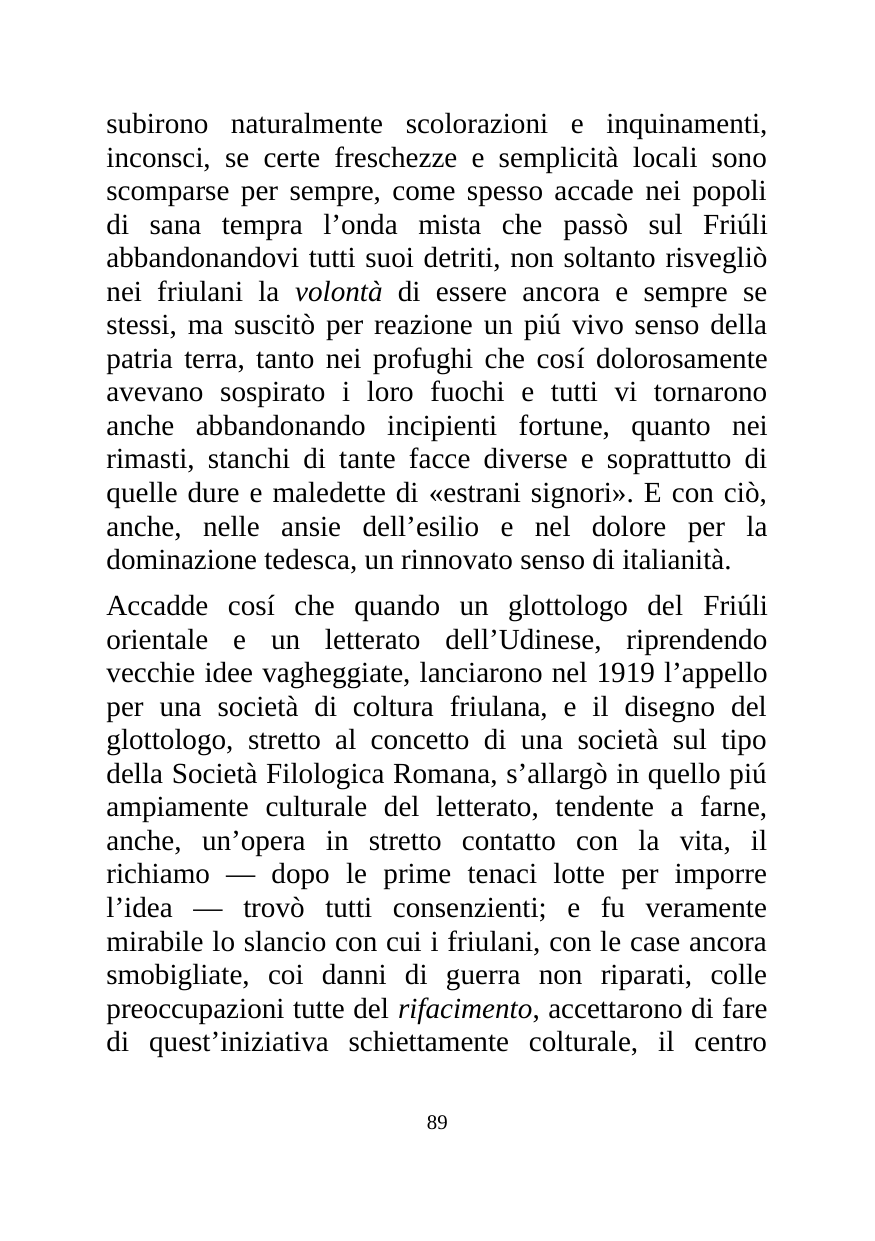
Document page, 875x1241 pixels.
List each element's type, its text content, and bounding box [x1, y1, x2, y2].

text subirono naturalmente scolorazioni e inquinamenti, inconsci, se certe freschezze e semplicità locali sono scomparse per sempre, come spesso accade nei popoli di sana tempra l’onda mista che passò sul Friúli abbandonandovi tutti suoi detriti, non soltanto risvegliò nei friulani la volontà di essere ancora e sempre se stessi, ma suscitò per reazione un piú vivo senso della patria terra, tanto nei profughi che cosí dolorosamente avevano sospirato i loro fuochi e tutti vi tornarono anche abbandonando incipienti fortune, quanto nei rimasti, stanchi di tante facce diverse e soprattutto di quelle dure e maledette di «estrani signori». E con ciò, anche, nelle ansie dell’esilio e nel dolore per la dominazione tedesca, un rinnovato senso di italianità. [106, 106, 768, 576]
text Accadde cosí che quando un glottologo del Friúli orientale e un letterato dell’Udinese, riprendendo vecchie idee vagheggiate, lanciarono nel 1919 l’appello per una società di coltura friulana, e il disegno del glottologo, stretto al concetto di una società sul tipo della Società Filologica Romana, s’allargò in quello piú ampiamente culturale del letterato, tendente a farne, anche, un’opera in stretto contatto con la vita, il richiamo — dopo le prime tenaci lotte per imporre l’idea — trovò tutti consenzienti; e fu veramente mirabile lo slancio con cui i friulani, con le case ancora smobigliate, coi danni di guerra non riparati, colle preoccupazioni tutte del rifacimento, accettarono di fare di quest’iniziativa schiettamente colturale, il centro [106, 588, 768, 1058]
